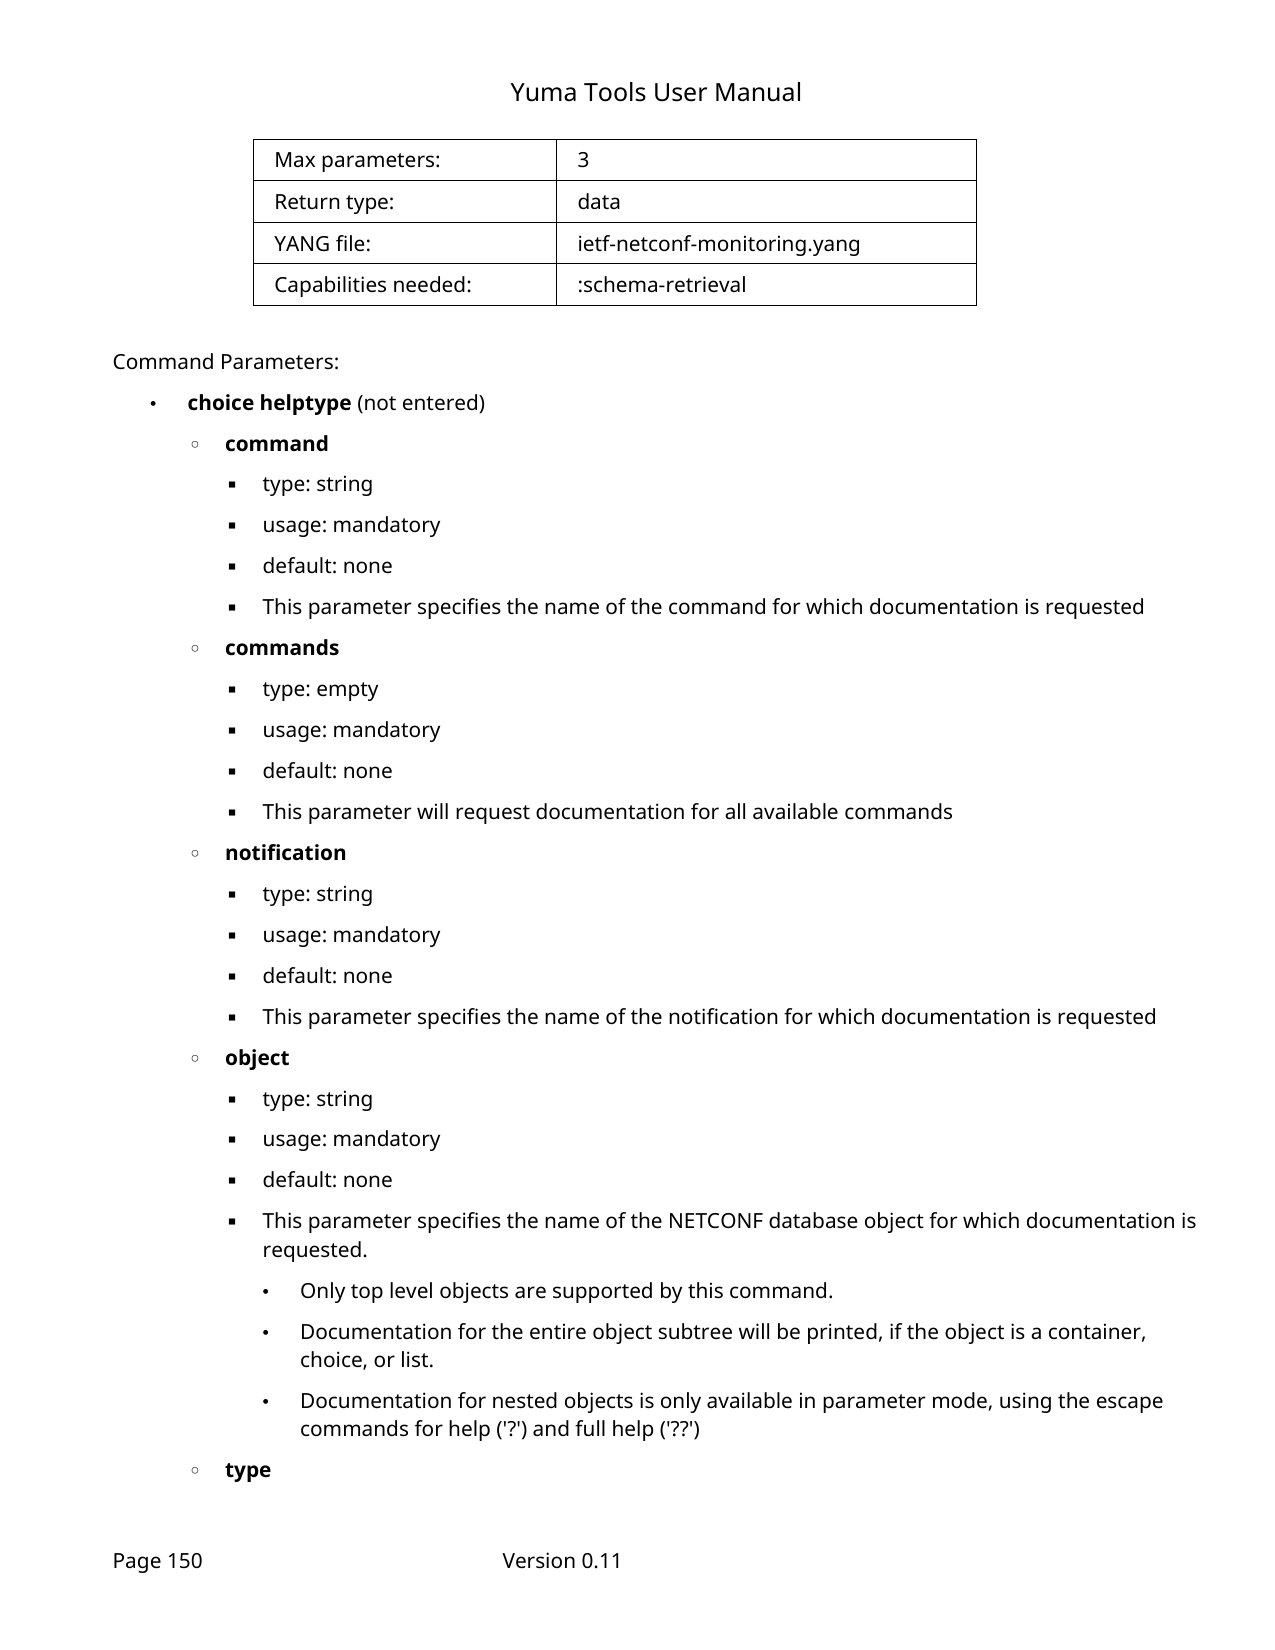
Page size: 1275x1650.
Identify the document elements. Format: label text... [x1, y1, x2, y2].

list This parameter will request documentation for all available commands [225, 797, 1200, 826]
table_cell Return type: [254, 181, 556, 222]
table_cell data [557, 181, 976, 222]
list default: none [225, 961, 1200, 989]
list type: string [225, 879, 1200, 907]
list type: string [225, 1084, 1200, 1112]
list This parameter specifies the name of the notification for which documentation is requested [225, 1002, 1200, 1030]
text Command Parameters: [112, 347, 1200, 375]
list usage: mandatory [225, 511, 1200, 539]
list default: none [225, 551, 1200, 580]
table_cell 3 [557, 140, 976, 180]
list commands [187, 633, 1200, 662]
list Only top level objects are supported by this command. [262, 1276, 1200, 1304]
list type: string [225, 469, 1200, 498]
list usage: mandatory [225, 1124, 1200, 1153]
table_cell YANG file: [254, 223, 556, 263]
list default: none [225, 756, 1200, 784]
list type [187, 1456, 1200, 1484]
list notification [187, 838, 1200, 866]
list command [187, 429, 1200, 457]
table_cell :schema-retrieval [557, 264, 976, 305]
list usage: mandatory [225, 715, 1200, 744]
list type: empty [225, 674, 1200, 703]
list object [187, 1043, 1200, 1071]
table_cell ietf-netconf-monitoring.yang [557, 223, 976, 263]
list choice helptype (not entered) [150, 388, 1200, 416]
list Documentation for the entire object subtree will be printed, if the object is a container, choice, or list. [262, 1317, 1200, 1374]
table_cell Capabilities needed: [254, 264, 556, 305]
list Documentation for nested objects is only available in parameter mode, using the escape commands for help ('?') and full help ('??') [262, 1386, 1200, 1443]
list usage: mandatory [225, 920, 1200, 948]
table_cell Max parameters: [254, 140, 556, 180]
list default: none [225, 1166, 1200, 1194]
list This parameter specifies the name of the NETCONF database object for which documentation is requested. [225, 1206, 1200, 1263]
list This parameter specifies the name of the command for which documentation is requested [225, 592, 1200, 621]
